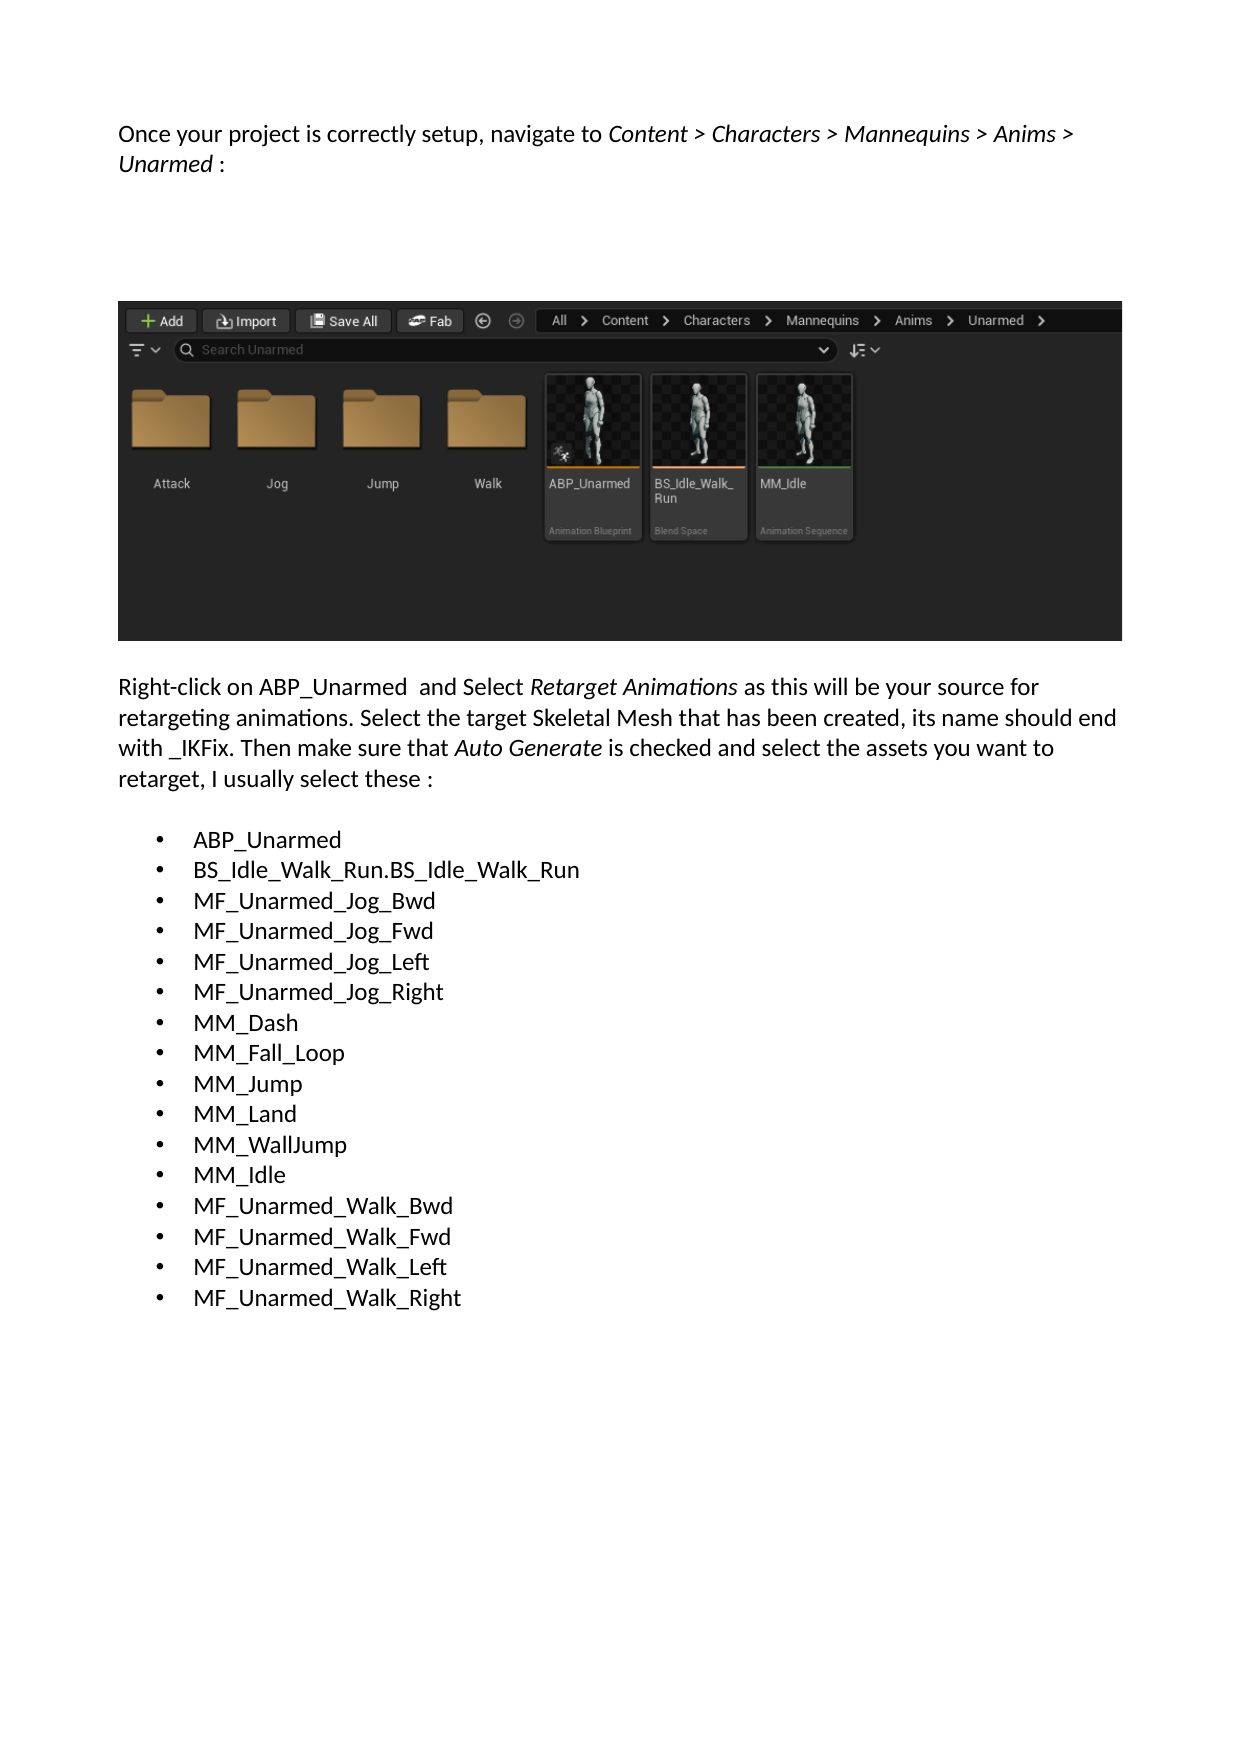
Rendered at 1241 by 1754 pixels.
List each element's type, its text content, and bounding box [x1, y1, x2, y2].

list MF_Unarmed_Walk_Bwd [156, 1190, 1122, 1221]
list MM_Fall_Loop [156, 1037, 1122, 1068]
list ABP_Unarmed [156, 824, 1122, 854]
list MM_Idle [156, 1159, 1122, 1190]
list MM_Jump [156, 1068, 1122, 1098]
list MF_Unarmed_Jog_Left [156, 946, 1122, 976]
text Once your project is correctly setup, navigate to Content > Characters > Mannequins > Anims > Unarmed : [118, 118, 1122, 179]
list MM_Land [156, 1098, 1122, 1129]
list MF_Unarmed_Jog_Right [156, 976, 1122, 1007]
list MF_Unarmed_Walk_Fwd [156, 1221, 1122, 1251]
picture [118, 301, 1123, 641]
text Right-click on ABP_Unarmed and Select Retarget Animations as this will be your source for retargeting animations. Select the target Skeletal Mesh that has been created, its name should end with _IKFix. Then make sure that Auto Generate is checked and select the assets you want to retarget, I usually select these : [118, 671, 1122, 793]
list MF_Unarmed_Walk_Right [156, 1282, 1122, 1312]
list MF_Unarmed_Jog_Fwd [156, 915, 1122, 946]
list BS_Idle_Walk_Run.BS_Idle_Walk_Run [156, 854, 1122, 885]
list MM_WallJump [156, 1129, 1122, 1159]
list MF_Unarmed_Jog_Bwd [156, 885, 1122, 915]
list MF_Unarmed_Walk_Left [156, 1251, 1122, 1282]
list MM_Dash [156, 1007, 1122, 1037]
